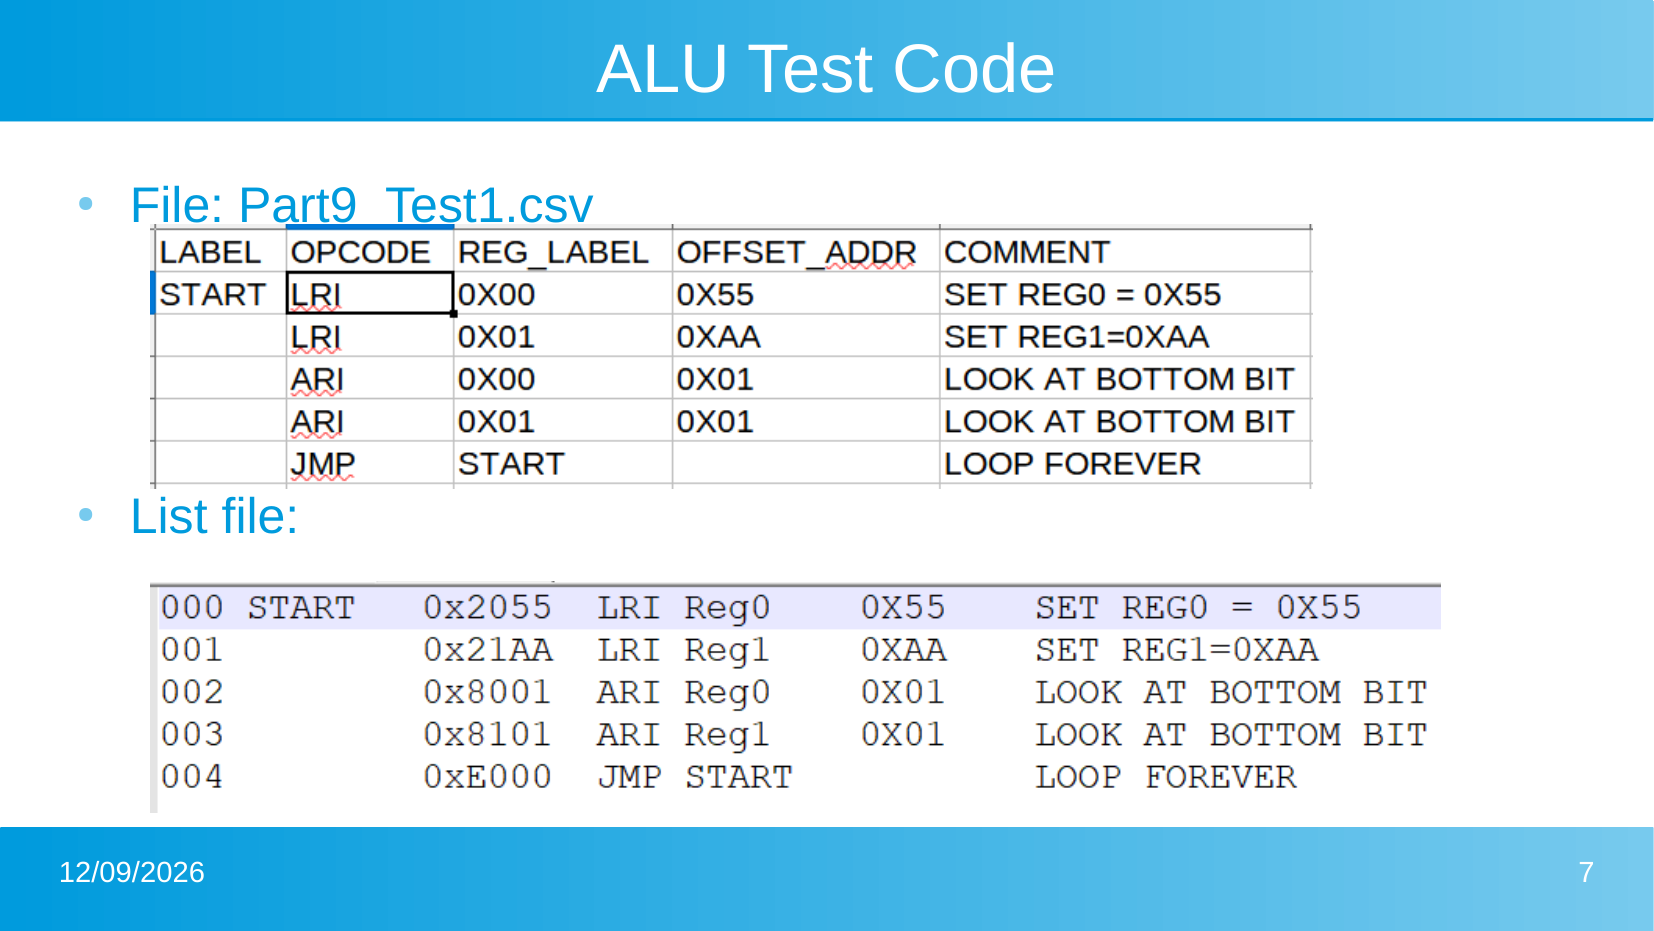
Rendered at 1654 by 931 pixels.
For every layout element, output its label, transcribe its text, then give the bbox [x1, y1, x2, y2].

title ALU Test Code [59, 29, 1595, 108]
picture [150, 581, 1441, 813]
list File: Part9_Test1.csv List file: [59, 177, 1595, 768]
picture [150, 224, 1313, 489]
